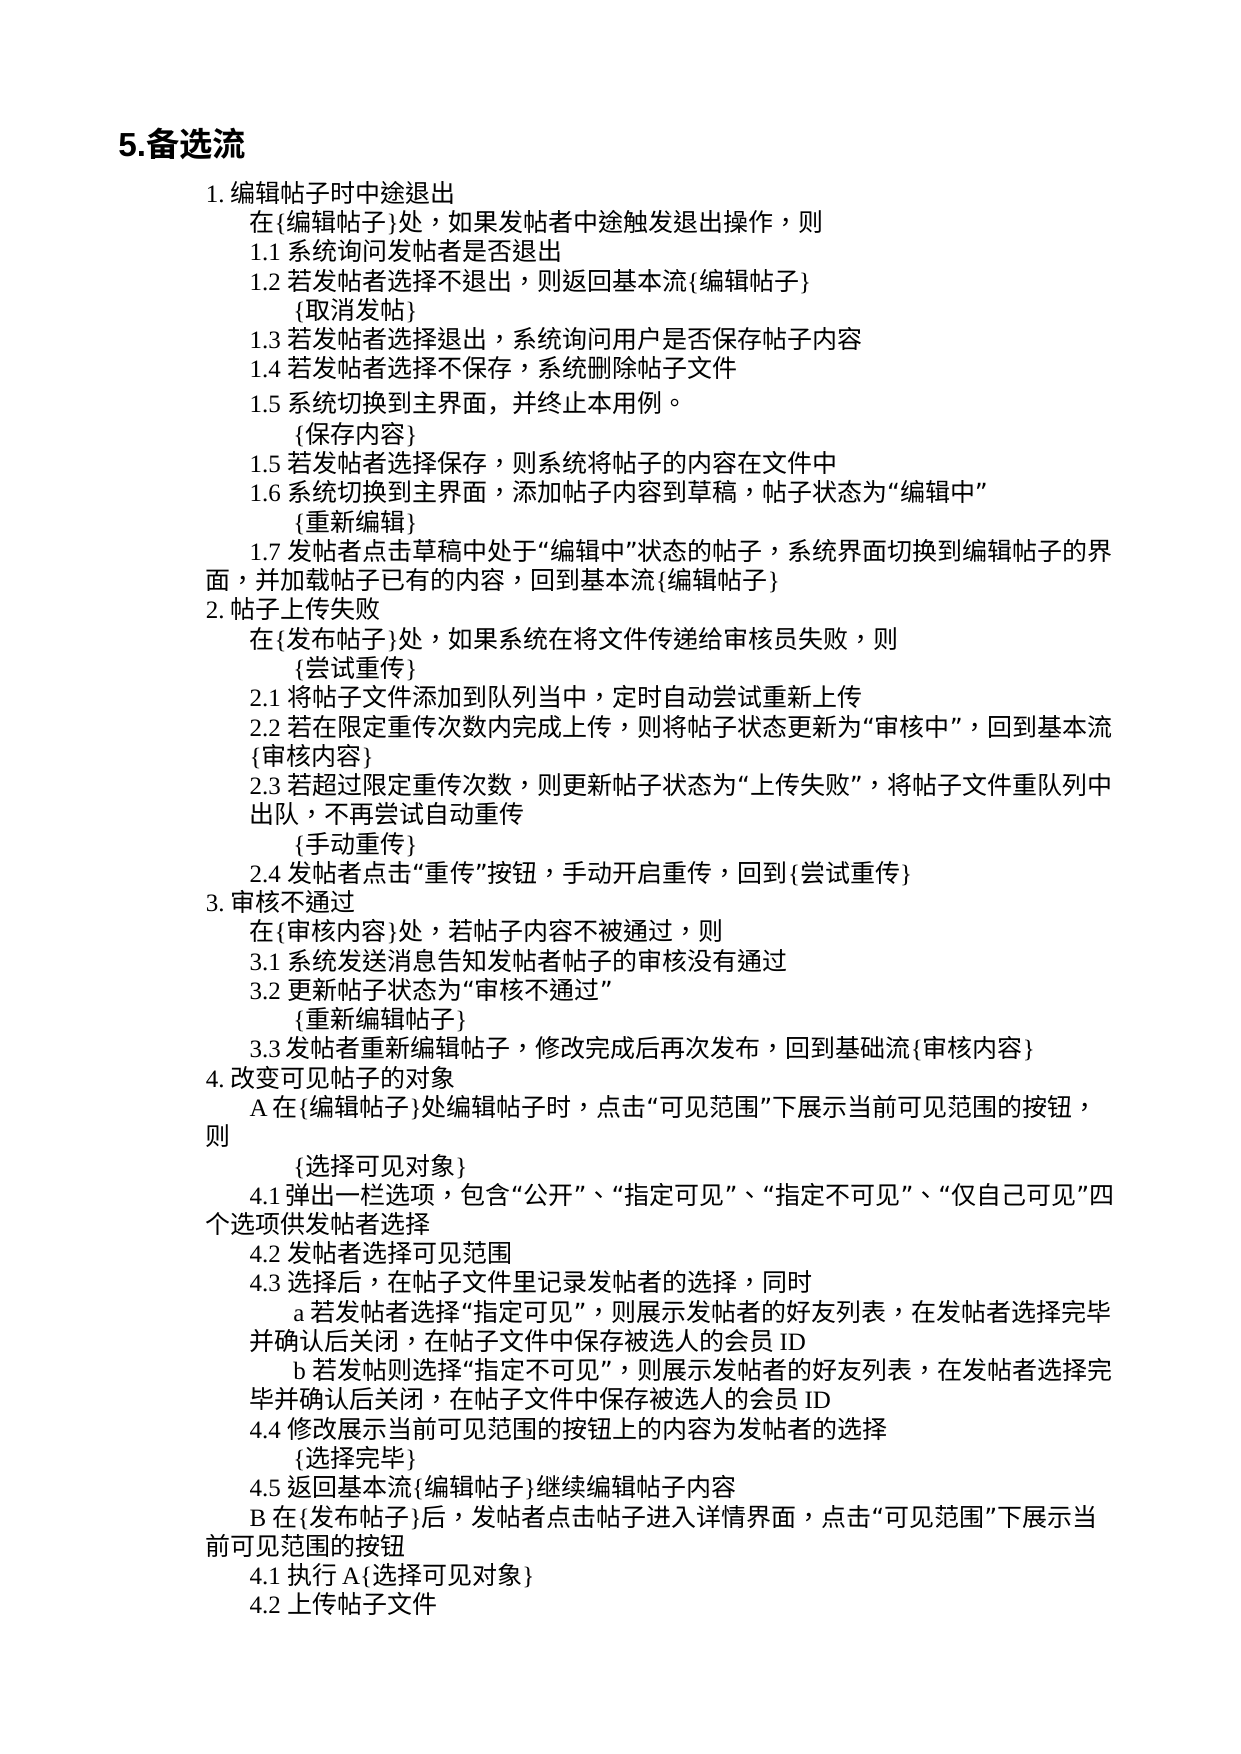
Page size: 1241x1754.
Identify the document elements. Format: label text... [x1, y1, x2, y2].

text 3.2 更新帖子状态为“审核不通过” [249, 976, 1122, 1005]
text 2. 帖子上传失败 [162, 596, 1122, 625]
text 1.6 系统切换到主界面，添加帖子内容到草稿，帖子状态为“编辑中” [206, 478, 1122, 508]
text {手动重传} [249, 830, 1122, 859]
list 系统询问发帖者是否退出 [206, 237, 1122, 267]
list 若发帖者选择不退出，则返回基本流{编辑帖子} [206, 267, 1122, 296]
text 4.2 上传帖子文件 [206, 1590, 1122, 1620]
text 4.5 返回基本流{编辑帖子}继续编辑帖子内容 [206, 1473, 1122, 1503]
text 4.3 选择后，在帖子文件里记录发帖者的选择，同时 [206, 1268, 1122, 1298]
text 3. 审核不通过 [206, 888, 1122, 917]
text {取消发帖} [249, 296, 1122, 325]
text 3.1 系统发送消息告知发帖者帖子的审核没有通过 [249, 947, 1122, 976]
text 4.1弹出一栏选项，包含“公开”、“指定可见”、“指定不可见”、“仅自己可见”四个选项供发帖者选择 [206, 1181, 1122, 1239]
text 在{编辑帖子}处，如果发帖者中途触发退出操作，则 [206, 208, 1122, 237]
text 1.5 若发帖者选择保存，则系统将帖子的内容在文件中 [206, 449, 1122, 478]
text a 若发帖者选择“指定可见”，则展示发帖者的好友列表，在发帖者选择完毕并确认后关闭，在帖子文件中保存被选人的会员ID [249, 1298, 1122, 1356]
text A 在{编辑帖子}处编辑帖子时，点击“可见范围”下展示当前可见范围的按钮，则 [206, 1093, 1122, 1152]
text 在{发布帖子}处，如果系统在将文件传递给审核员失败，则 [249, 625, 1122, 654]
text 2.3 若超过限定重传次数，则更新帖子状态为“上传失败”，将帖子文件重队列中出队，不再尝试自动重传 [249, 771, 1122, 830]
text B 在{发布帖子}后，发帖者点击帖子进入详情界面，点击“可见范围”下展示当前可见范围的按钮 [206, 1503, 1122, 1561]
list 若发帖者选择不保存，系统删除帖子文件 [206, 354, 1122, 384]
text {尝试重传} [249, 654, 1122, 683]
list 编辑帖子时中途退出 [162, 179, 1122, 208]
text {选择完毕} [249, 1444, 1122, 1473]
text b 若发帖则选择“指定不可见”，则展示发帖者的好友列表，在发帖者选择完毕并确认后关闭，在帖子文件中保存被选人的会员ID [249, 1356, 1122, 1415]
text 4. 改变可见帖子的对象 [162, 1064, 1122, 1093]
text 2.1 将帖子文件添加到队列当中，定时自动尝试重新上传 [249, 683, 1122, 713]
text 3.3发帖者重新编辑帖子，修改完成后再次发布，回到基础流{审核内容} [249, 1034, 1122, 1064]
text {保存内容} [249, 420, 1122, 449]
text 4.2 发帖者选择可见范围 [206, 1239, 1122, 1268]
text 4.1 执行A{选择可见对象} [206, 1561, 1122, 1590]
text 在{审核内容}处，若帖子内容不被通过，则 [206, 917, 1122, 947]
list 系统切换到主界面，并终止本用例。 [206, 384, 1122, 420]
text 2.2 若在限定重传次数内完成上传，则将帖子状态更新为“审核中”，回到基本流{审核内容} [249, 713, 1122, 771]
text {选择可见对象} [249, 1152, 1122, 1181]
text {重新编辑} [249, 508, 1122, 537]
text 1.7 发帖者点击草稿中处于“编辑中”状态的帖子，系统界面切换到编辑帖子的界面，并加载帖子已有的内容，回到基本流{编辑帖子} [206, 537, 1122, 596]
subtitle 5.备选流 [118, 118, 1122, 166]
list 若发帖者选择退出，系统询问用户是否保存帖子内容 [206, 325, 1122, 354]
text {重新编辑帖子} [249, 1005, 1122, 1034]
text 4.4 修改展示当前可见范围的按钮上的内容为发帖者的选择 [206, 1415, 1122, 1444]
text 2.4 发帖者点击“重传”按钮，手动开启重传，回到{尝试重传} [206, 859, 1122, 888]
